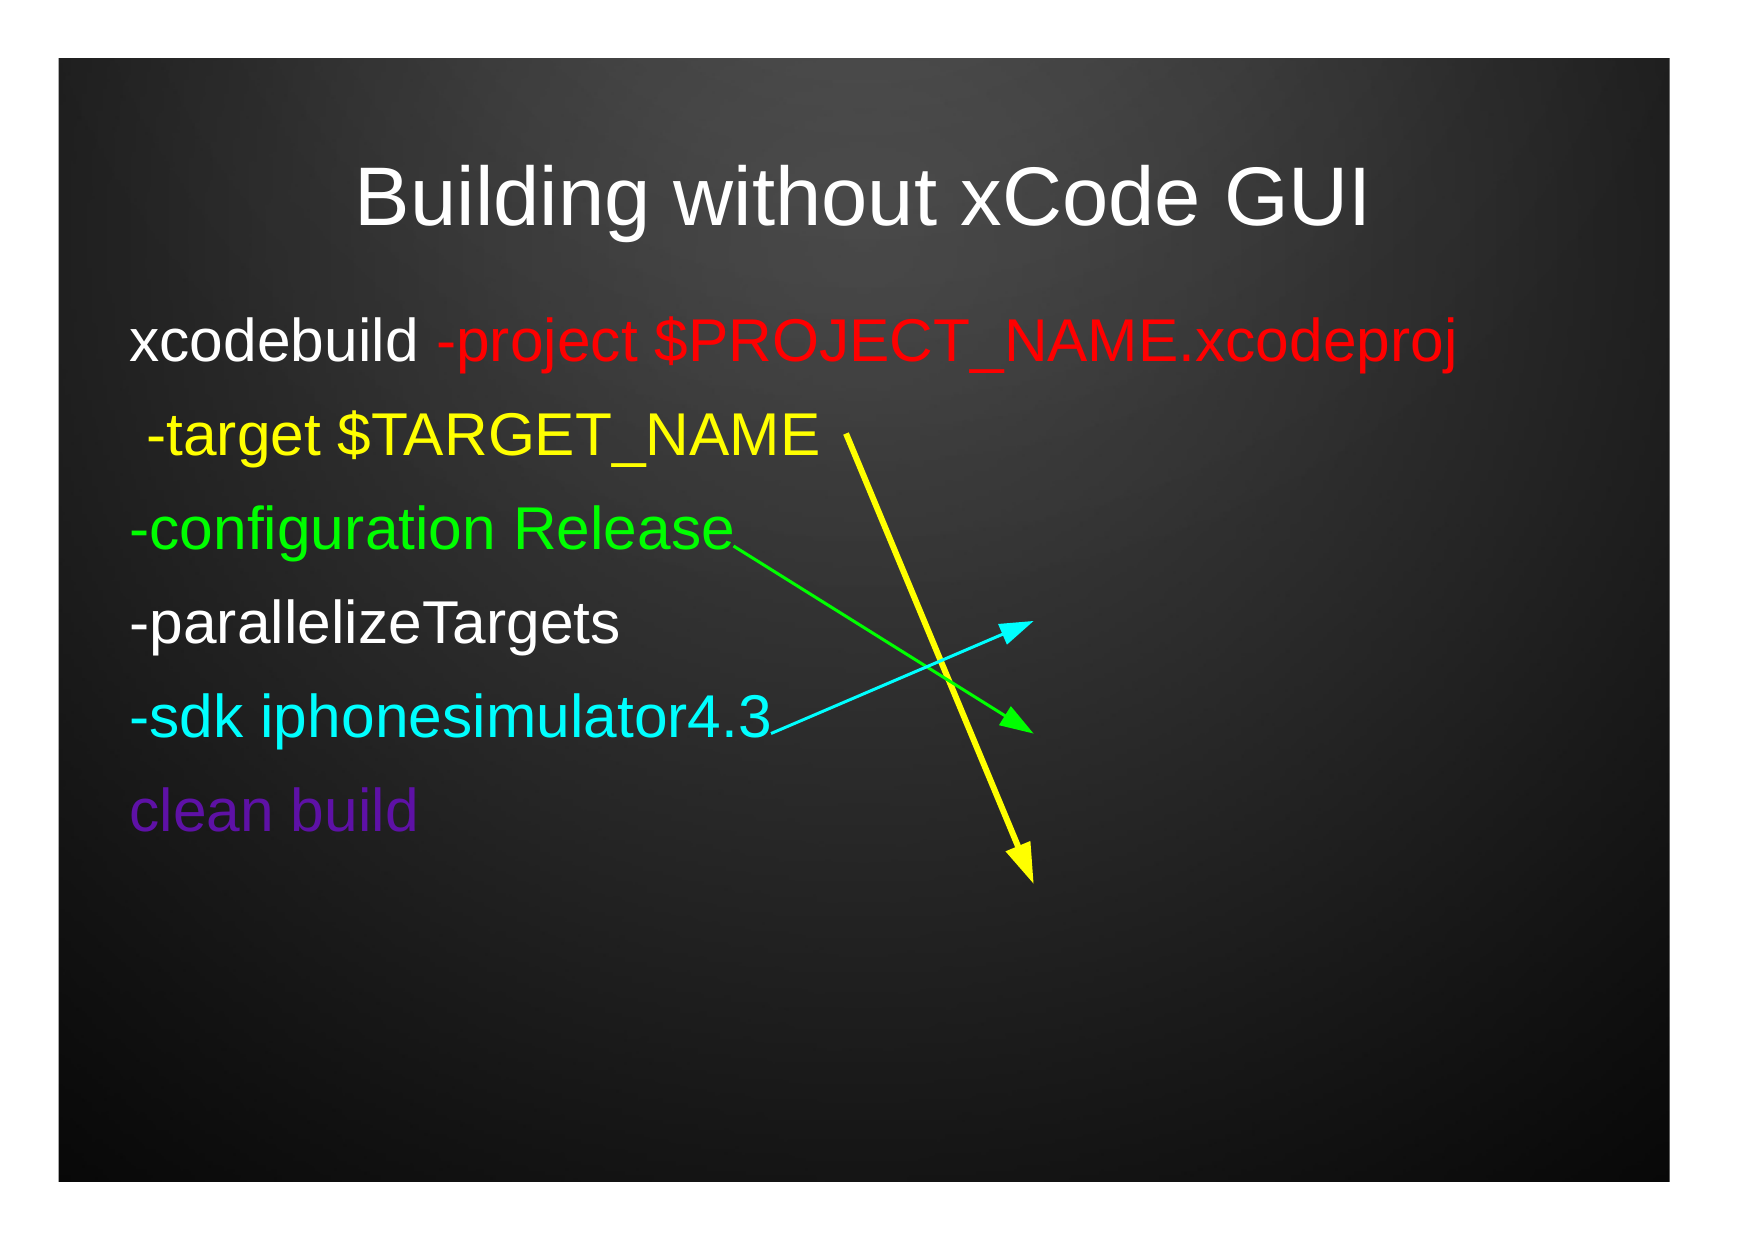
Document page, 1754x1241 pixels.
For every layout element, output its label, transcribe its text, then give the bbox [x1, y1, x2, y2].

title Building without xCode GUI [138, 103, 1589, 291]
list xcodebuild -project $PROJECT_NAME.xcodeproj -target $TARGET_NAME -configuration Release -parallelizeTargets -sdk iphonesimulator4.3 clean build [58, 306, 1670, 1182]
picture [977, 412, 1634, 1147]
picture [58, 58, 1670, 306]
